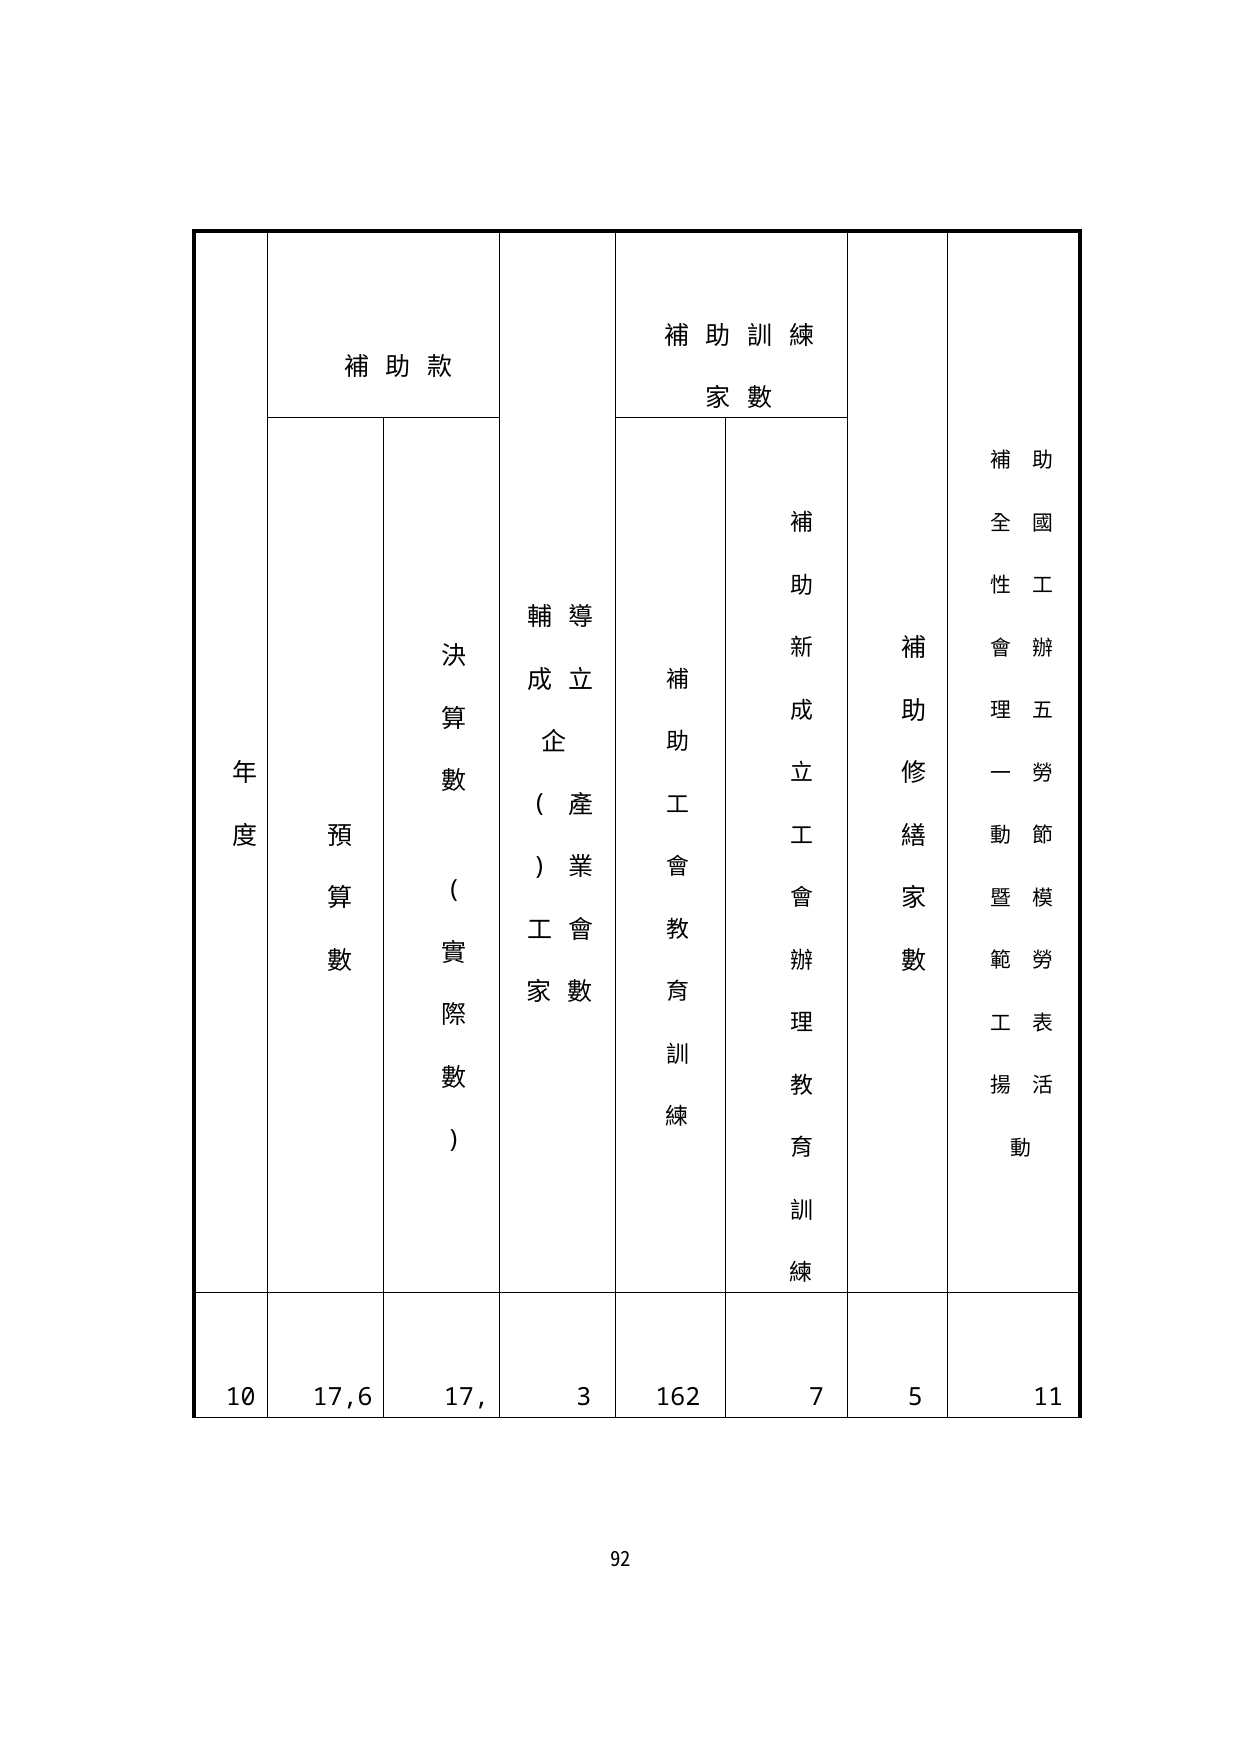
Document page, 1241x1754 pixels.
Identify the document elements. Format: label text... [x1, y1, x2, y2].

table_header 年度 [196, 233, 267, 1292]
table_header 補助修繕家數 [848, 233, 947, 1292]
table_header 補助款 [268, 233, 499, 417]
table_cell 預算數 [268, 418, 383, 1292]
table_header 補助全國性工會辦理五一勞動節暨模範勞工表揚活動 [948, 233, 1078, 1292]
table_cell 3 [500, 1293, 615, 1417]
table_cell 補助新成立工會辦理教育訓練 [726, 418, 847, 1292]
table_header 輔導成立企(產)業工會家數 [500, 233, 615, 1292]
table_cell 5 [848, 1293, 947, 1417]
table_cell 11 [948, 1293, 1078, 1417]
table_cell 162 [616, 1293, 725, 1417]
table_cell 17,6 [268, 1293, 383, 1417]
table_cell 7 [726, 1293, 847, 1417]
table_cell 17, [384, 1293, 499, 1417]
table_cell 10 [196, 1293, 267, 1417]
table_header 補助訓練家數 [616, 233, 847, 417]
table_cell 決算數 (實際數) [384, 418, 499, 1292]
table_cell 補助工會教育訓練 [616, 418, 725, 1292]
